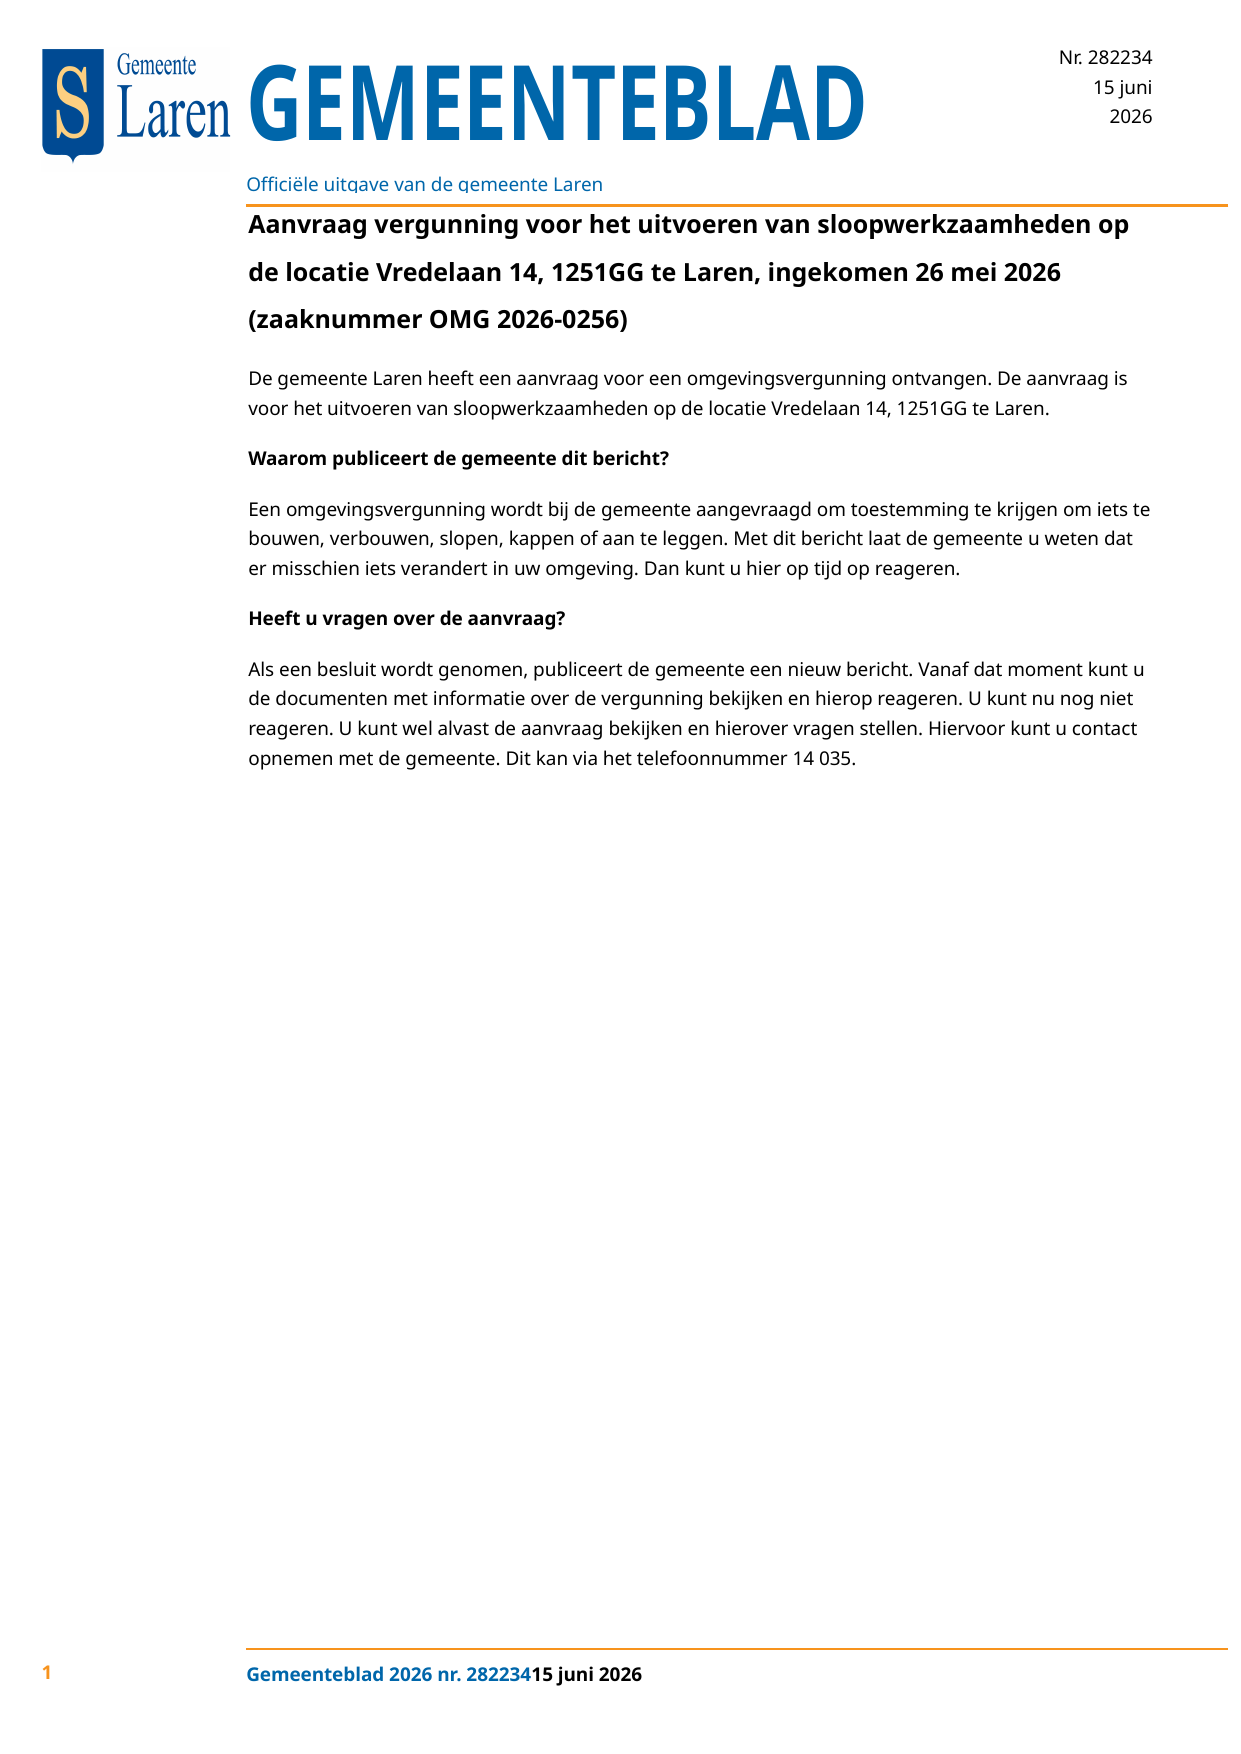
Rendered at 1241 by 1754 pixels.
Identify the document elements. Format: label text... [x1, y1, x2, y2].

text Een omgevingsvergunning wordt bij de gemeente aangevraagd om toestemming te krijgen om iets te bouwen, verbouwen, slopen, kappen of aan te leggen. Met dit bericht laat de gemeente u weten dat er misschien iets verandert in uw omgeving. Dan kunt u hier op tijd op reageren. [248, 496, 1152, 581]
picture [41, 47, 231, 172]
text Heeft u vragen over de aanvraag? [248, 606, 1152, 631]
text Waarom publiceert de gemeente dit bericht? [248, 446, 1152, 471]
text Als een besluit wordt genomen, publiceert de gemeente een nieuw bericht. Vanaf dat moment kunt u de documenten met informatie over de vergunning bekijken en hierop reageren. U kunt nu nog niet reageren. U kunt wel alvast de aanvraag bekijken en hierover vragen stellen. Hiervoor kunt u contact opnemen met de gemeente. Dit kan via het telefoonnummer 14 035. [248, 656, 1152, 770]
text De gemeente Laren heeft een aanvraag voor een omgevingsvergunning ontvangen. De aanvraag is voor het uitvoeren van sloopwerkzaamheden op de locatie Vredelaan 14, 1251GG te Laren. [248, 366, 1152, 421]
text Aanvraag vergunning voor het uitvoeren van sloopwerkzaamheden op de locatie Vredelaan 14, 1251GG te Laren, ingekomen 26 mei 2026 (zaaknummer OMG 2026-0256) [248, 207, 1152, 336]
